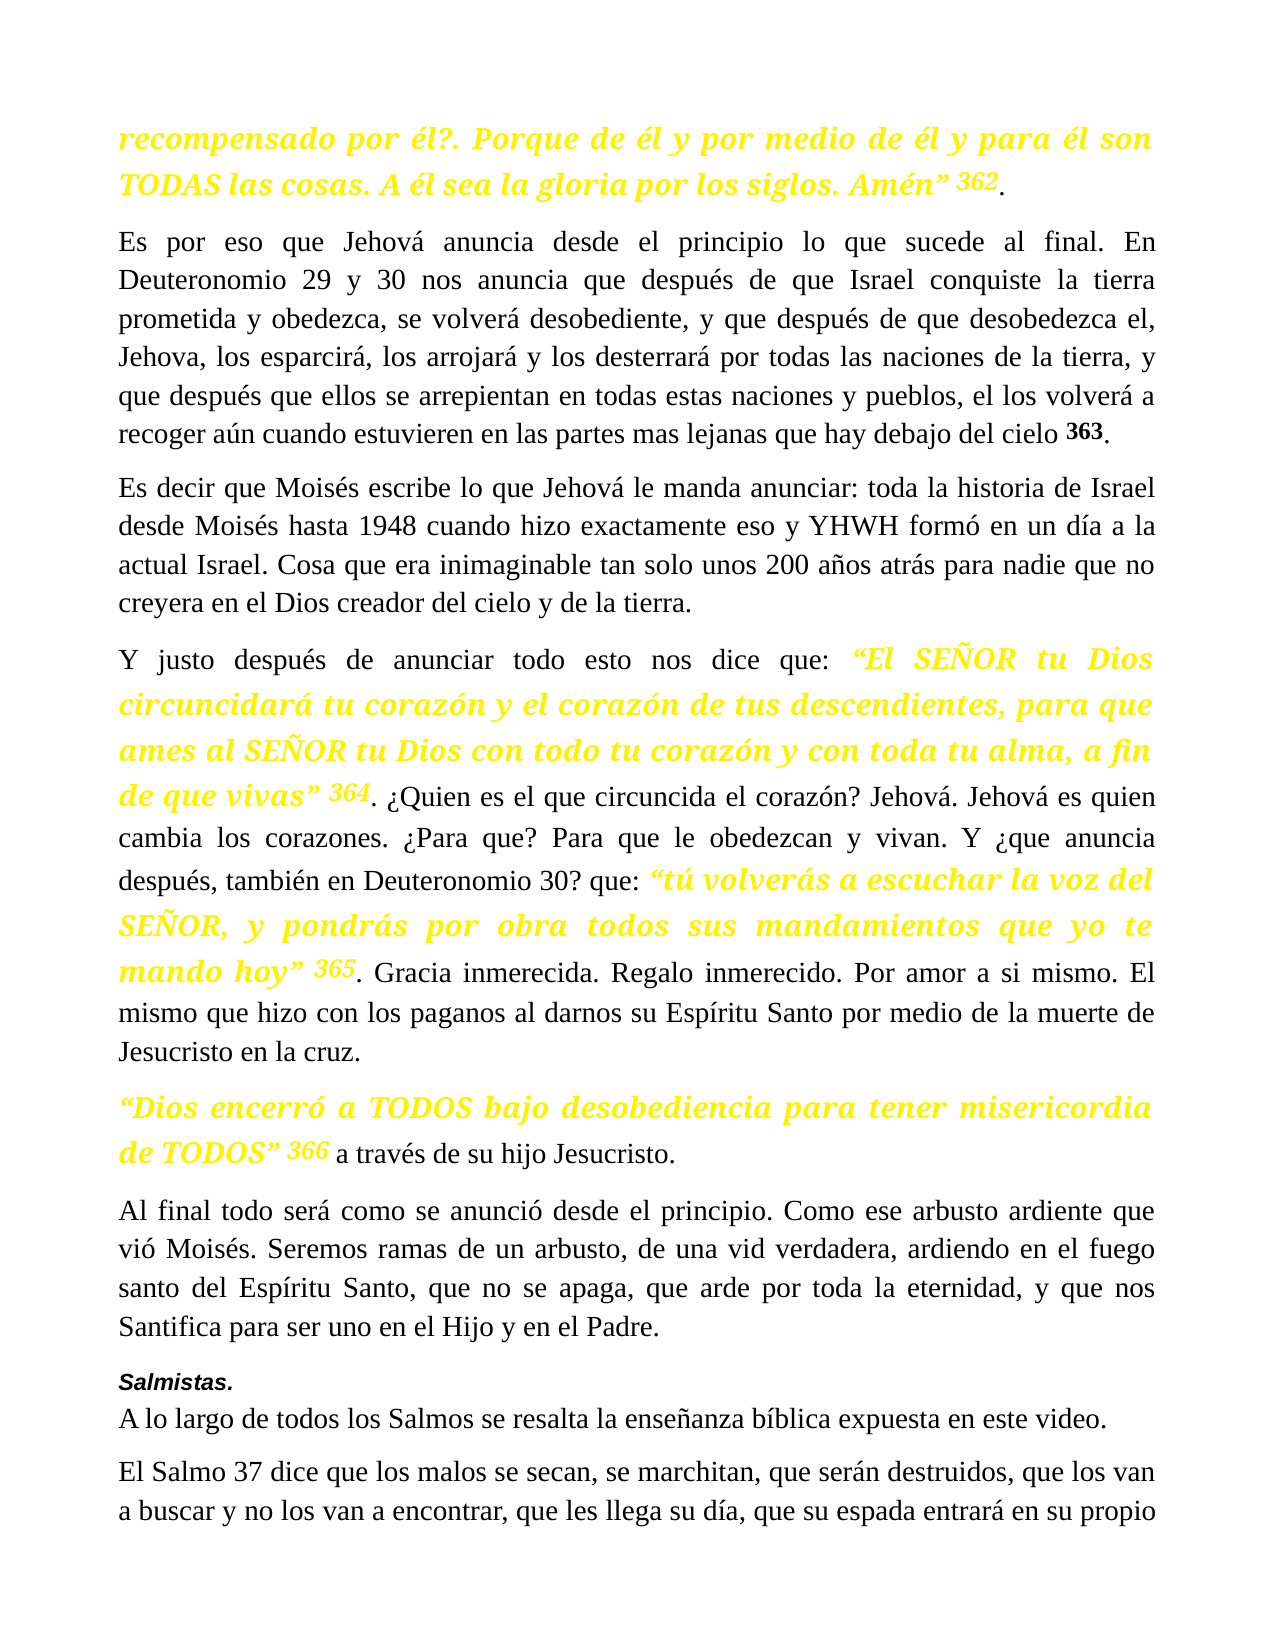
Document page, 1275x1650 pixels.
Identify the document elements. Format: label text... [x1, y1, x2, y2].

text Y justo después de anunciar todo esto nos dice que: “El SEÑOR tu Dios circuncidará tu corazón y el corazón de tus descendientes, para que ames al SEÑOR tu Dios con todo tu corazón y con toda tu alma, a fin de que vivas” . ¿Quien es el que circuncida el corazón? Jehová. Jehová es quien cambia los corazones. ¿Para que? Para que le obedezcan y vivan. Y ¿que anuncia después, también en Deuteronomio 30? que: “tú volverás a escuchar la voz del SEÑOR, y pondrás por obra todos sus mandamientos que yo te mando hoy” . Gracia inmerecida. Regalo inmerecido. Por amor a si mismo. El mismo que hizo con los paganos al darnos su Espíritu Santo por medio de la muerte de Jesucristo en la cruz. [118, 638, 1157, 1068]
text recompensado por él?. Porque de él y por medio de él y para él son TODAS las cosas. A él sea la gloria por los siglos. Amén” . [118, 118, 1157, 203]
text “Dios encerró a TODOS bajo desobediencia para tener misericordia de TODOS” a través de su hijo Jesucristo. [118, 1087, 1157, 1172]
subtitle Salmistas. [118, 1368, 1157, 1395]
text Es decir que Moisés escribe lo que Jehová le manda anunciar: toda la historia de Israel desde Moisés hasta 1948 cuando hizo exactamente eso y YHWH formó en un día a la actual Israel. Cosa que era inimaginable tan solo unos 200 años atrás para nadie que no creyera en el Dios creador del cielo y de la tierra. [118, 470, 1157, 619]
text A lo largo de todos los Salmos se resalta la enseñanza bíblica expuesta en este video. [118, 1401, 1157, 1434]
text El Salmo 37 dice que los malos se secan, se marchitan, que serán destruidos, que los van a buscar y no los van a encontrar, que les llega su día, que su espada entrará en su propio [118, 1454, 1157, 1526]
text Es por eso que Jehová anuncia desde el principio lo que sucede al final. En Deuteronomio 29 y 30 nos anuncia que después de que Israel conquiste la tierra prometida y obedezca, se volverá desobediente, y que después de que desobedezca el, Jehova, los esparcirá, los arrojará y los desterrará por todas las naciones de la tierra, y que después que ellos se arrepientan en todas estas naciones y pueblos, el los volverá a recoger aún cuando estuvieren en las partes mas lejanas que hay debajo del cielo . [118, 224, 1157, 450]
text Al final todo será como se anunció desde el principio. Como ese arbusto ardiente que vió Moisés. Seremos ramas de un arbusto, de una vid verdadera, ardiendo en el fuego santo del Espíritu Santo, que no se apaga, que arde por toda la eternidad, y que nos Santifica para ser uno en el Hijo y en el Padre. [118, 1193, 1157, 1342]
